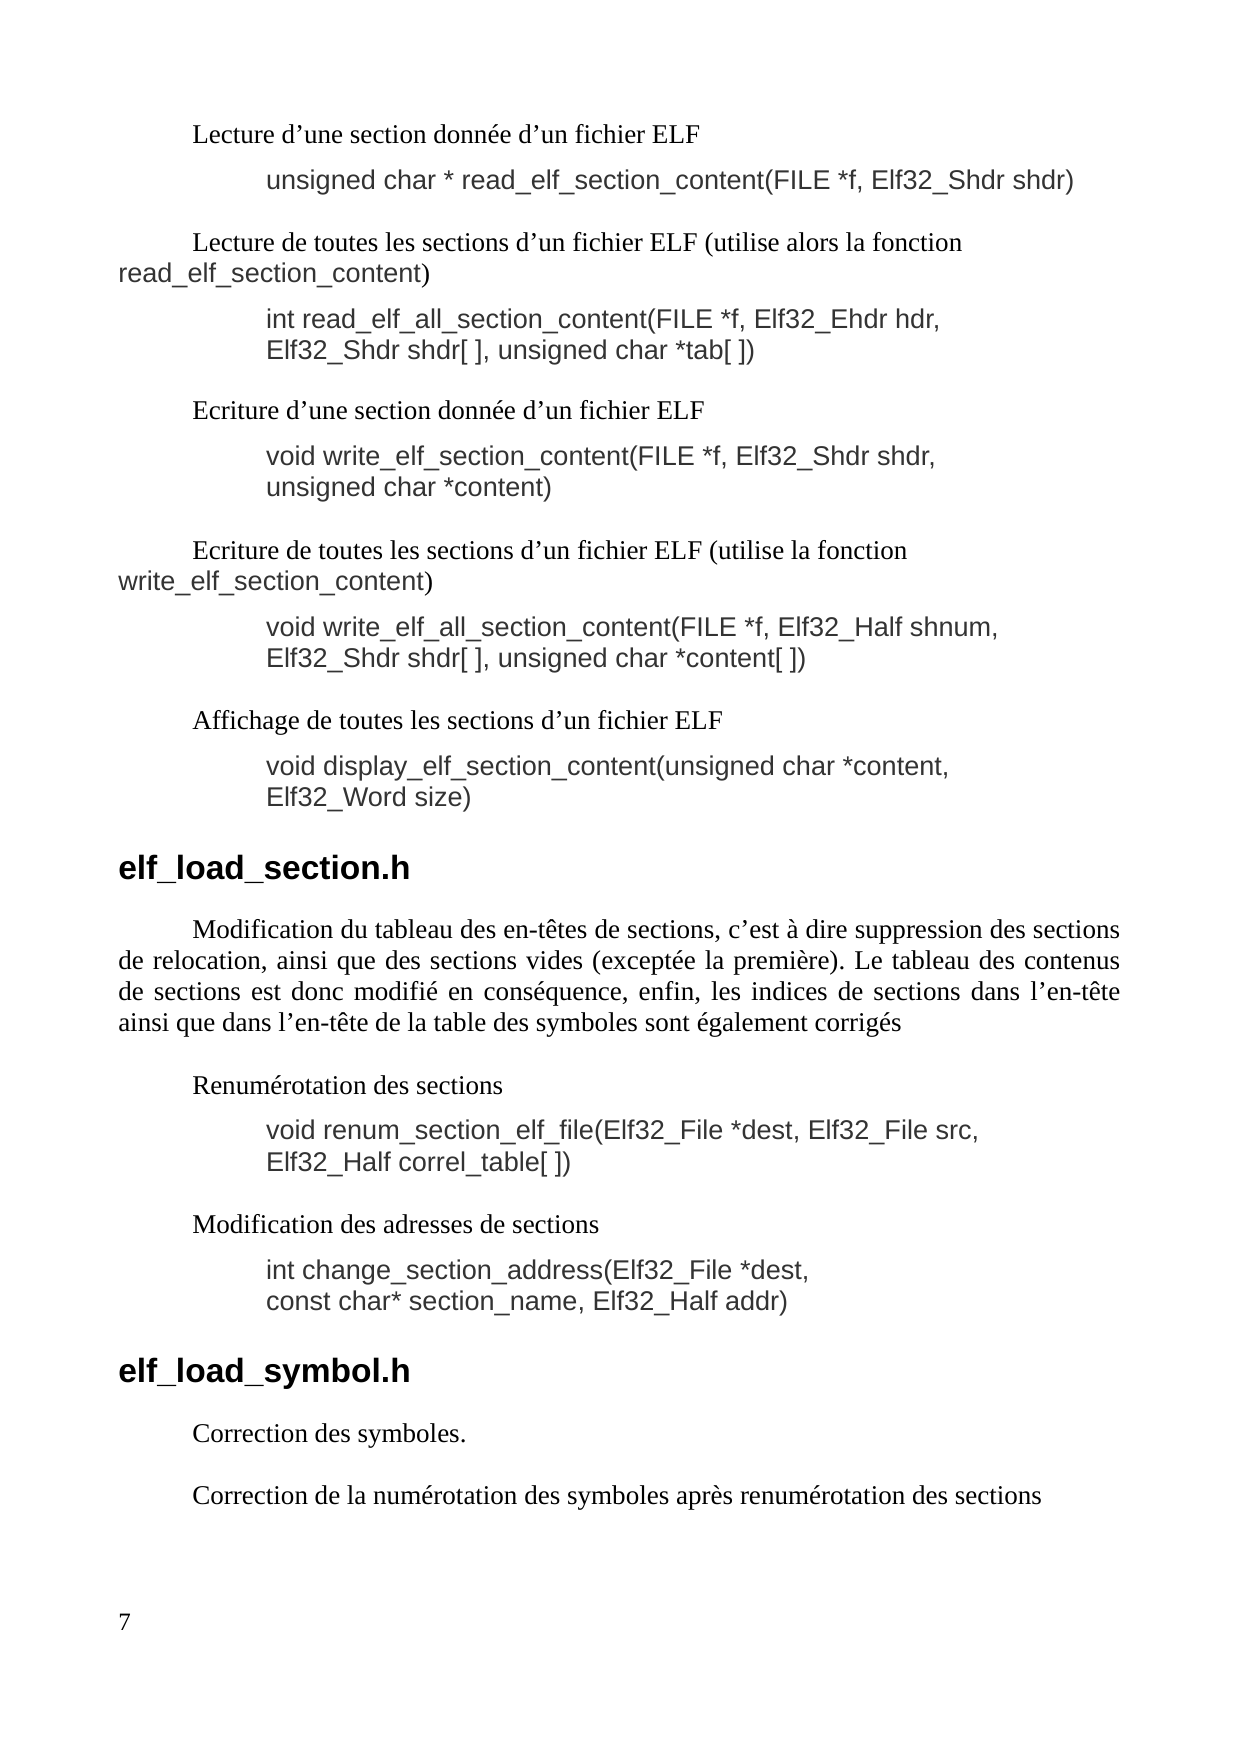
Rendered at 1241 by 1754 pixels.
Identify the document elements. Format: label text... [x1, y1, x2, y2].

text Renumérotation des sections [118, 1069, 1122, 1100]
text unsigned char * read_elf_section_content(FILE *f, Elf32_Shdr shdr) [118, 164, 1122, 195]
text Lecture de toutes les sections d’un fichier ELF (utilise alors la fonction read_elf_section_content) [118, 226, 1122, 289]
text Affichage de toutes les sections d’un fichier ELF [118, 704, 1122, 736]
text Correction de la numérotation des symboles après renumérotation des sections [118, 1479, 1122, 1510]
text Lecture d’une section donnée d’un fichier ELF [118, 118, 1122, 149]
text void write_elf_section_content(FILE *f, Elf32_Shdr shdr, unsigned char *content) [118, 440, 1122, 502]
text Modification des adresses de sections [118, 1208, 1122, 1239]
subtitle elf_load_section.h [118, 848, 1122, 886]
text int change_section_address(Elf32_File *dest, const char* section_name, Elf32_Half addr) [118, 1254, 1122, 1316]
text void write_elf_all_section_content(FILE *f, Elf32_Half shnum, Elf32_Shdr shdr[ ], unsigned char *content[ ]) [118, 611, 1122, 673]
text Ecriture de toutes les sections d’un fichier ELF (utilise la fonction write_elf_section_content) [118, 534, 1122, 596]
text void display_elf_section_content(unsigned char *content, Elf32_Word size) [118, 750, 1122, 812]
text Modification du tableau des en-têtes de sections, c’est à dire suppression des sections de relocation, ainsi que des sections vides (exceptée la première). Le tableau des contenus de sections est donc modifié en conséquence, enfin, les indices de sections dans l’en-tête ainsi que dans l’en-tête de la table des symboles sont également corrigés [118, 913, 1122, 1038]
text void renum_section_elf_file(Elf32_File *dest, Elf32_File src, Elf32_Half correl_table[ ]) [118, 1114, 1122, 1177]
text int read_elf_all_section_content(FILE *f, Elf32_Ehdr hdr, Elf32_Shdr shdr[ ], unsigned char *tab[ ]) [118, 303, 1122, 366]
text Ecriture d’une section donnée d’un fichier ELF [118, 394, 1122, 426]
text Correction des symboles. [118, 1417, 1122, 1448]
subtitle elf_load_symbol.h [118, 1351, 1122, 1390]
